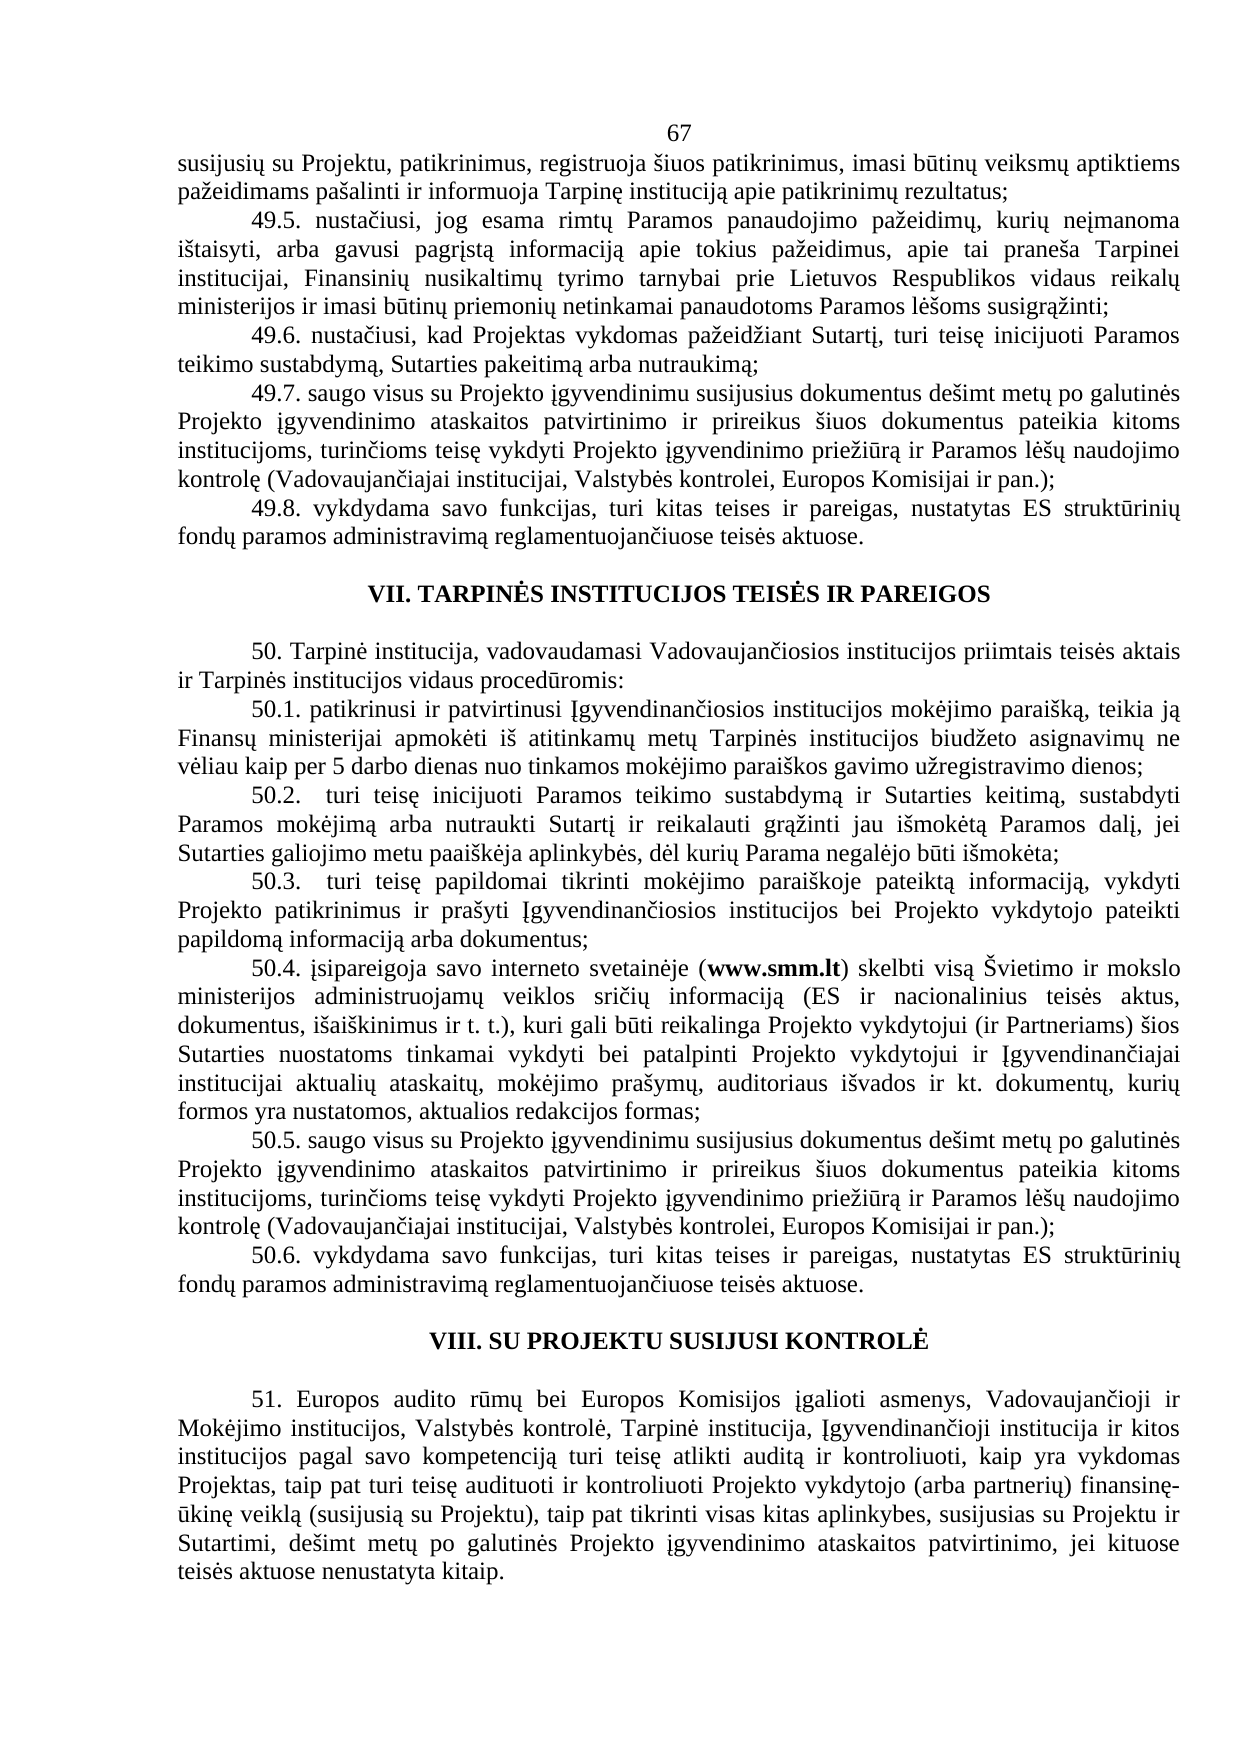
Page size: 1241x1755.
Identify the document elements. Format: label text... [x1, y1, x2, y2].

text VII. TARPINĖS INSTITUCIJOS TEISĖS IR PAREIGOS [177, 579, 1181, 608]
text 49.7. saugo visus su Projekto įgyvendinimu susijusius dokumentus dešimt metų po galutinės Projekto įgyvendinimo ataskaitos patvirtinimo ir prireikus šiuos dokumentus pateikia kitoms institucijoms, turinčioms teisę vykdyti Projekto įgyvendinimo priežiūrą ir Paramos lėšų naudojimo kontrolę (Vadovaujančiajai institucijai, Valstybės kontrolei, Europos Komisijai ir pan.); [177, 378, 1181, 493]
text 50.1. patikrinusi ir patvirtinusi Įgyvendinančiosios institucijos mokėjimo paraišką, teikia ją Finansų ministerijai apmokėti iš atitinkamų metų Tarpinės institucijos biudžeto asignavimų ne vėliau kaip per 5 darbo dienas nuo tinkamos mokėjimo paraiškos gavimo užregistravimo dienos; [177, 694, 1181, 780]
text 50.2. turi teisę inicijuoti Paramos teikimo sustabdymą ir Sutarties keitimą, sustabdyti Paramos mokėjimą arba nutraukti Sutartį ir reikalauti grąžinti jau išmokėtą Paramos dalį, jei Sutarties galiojimo metu paaiškėja aplinkybės, dėl kurių Parama negalėjo būti išmokėta; [177, 780, 1181, 866]
text 49.8. vykdydama savo funkcijas, turi kitas teises ir pareigas, nustatytas ES struktūrinių fondų paramos administravimą reglamentuojančiuose teisės aktuose. [177, 493, 1181, 550]
text 50.6. vykdydama savo funkcijas, turi kitas teises ir pareigas, nustatytas ES struktūrinių fondų paramos administravimą reglamentuojančiuose teisės aktuose. [177, 1240, 1181, 1298]
text 50. Tarpinė institucija, vadovaudamasi Vadovaujančiosios institucijos priimtais teisės aktais ir Tarpinės institucijos vidaus procedūromis: [177, 636, 1181, 694]
text 50.5. saugo visus su Projekto įgyvendinimu susijusius dokumentus dešimt metų po galutinės Projekto įgyvendinimo ataskaitos patvirtinimo ir prireikus šiuos dokumentus pateikia kitoms institucijoms, turinčioms teisę vykdyti Projekto įgyvendinimo priežiūrą ir Paramos lėšų naudojimo kontrolę (Vadovaujančiajai institucijai, Valstybės kontrolei, Europos Komisijai ir pan.); [177, 1125, 1181, 1240]
text 49.6. nustačiusi, kad Projektas vykdomas pažeidžiant Sutartį, turi teisę inicijuoti Paramos teikimo sustabdymą, Sutarties pakeitimą arba nutraukimą; [177, 320, 1181, 378]
text 51. Europos audito rūmų bei Europos Komisijos įgalioti asmenys, Vadovaujančioji ir Mokėjimo institucijos, Valstybės kontrolė, Tarpinė institucija, Įgyvendinančioji institucija ir kitos institucijos pagal savo kompetenciją turi teisę atlikti auditą ir kontroliuoti, kaip yra vykdomas Projektas, taip pat turi teisę audituoti ir kontroliuoti Projekto vykdytojo (arba partnerių) finansinę-ūkinę veiklą (susijusią su Projektu), taip pat tikrinti visas kitas aplinkybes, susijusias su Projektu ir Sutartimi, dešimt metų po galutinės Projekto įgyvendinimo ataskaitos patvirtinimo, jei kituose teisės aktuose nenustatyta kitaip. [177, 1384, 1181, 1585]
text 49.5. nustačiusi, jog esama rimtų Paramos panaudojimo pažeidimų, kurių neįmanoma ištaisyti, arba gavusi pagrįstą informaciją apie tokius pažeidimus, apie tai praneša Tarpinei institucijai, Finansinių nusikaltimų tyrimo tarnybai prie Lietuvos Respublikos vidaus reikalų ministerijos ir imasi būtinų priemonių netinkamai panaudotoms Paramos lėšoms susigrąžinti; [177, 205, 1181, 320]
text VIII. SU PROJEKTU SUSIJUSI KONTROLĖ [177, 1326, 1181, 1355]
text susijusių su Projektu, patikrinimus, registruoja šiuos patikrinimus, imasi būtinų veiksmų aptiktiems pažeidimams pašalinti ir informuoja Tarpinę instituciją apie patikrinimų rezultatus; [177, 148, 1181, 205]
text 50.4. įsipareigoja savo interneto svetainėje (www.smm.lt) skelbti visą Švietimo ir mokslo ministerijos administruojamų veiklos sričių informaciją (ES ir nacionalinius teisės aktus, dokumentus, išaiškinimus ir t. t.), kuri gali būti reikalinga Projekto vykdytojui (ir Partneriams) šios Sutarties nuostatoms tinkamai vykdyti bei patalpinti Projekto vykdytojui ir Įgyvendinančiajai institucijai aktualių ataskaitų, mokėjimo prašymų, auditoriaus išvados ir kt. dokumentų, kurių formos yra nustatomos, aktualios redakcijos formas; [177, 953, 1181, 1125]
text 50.3. turi teisę papildomai tikrinti mokėjimo paraiškoje pateiktą informaciją, vykdyti Projekto patikrinimus ir prašyti Įgyvendinančiosios institucijos bei Projekto vykdytojo pateikti papildomą informaciją arba dokumentus; [177, 866, 1181, 953]
